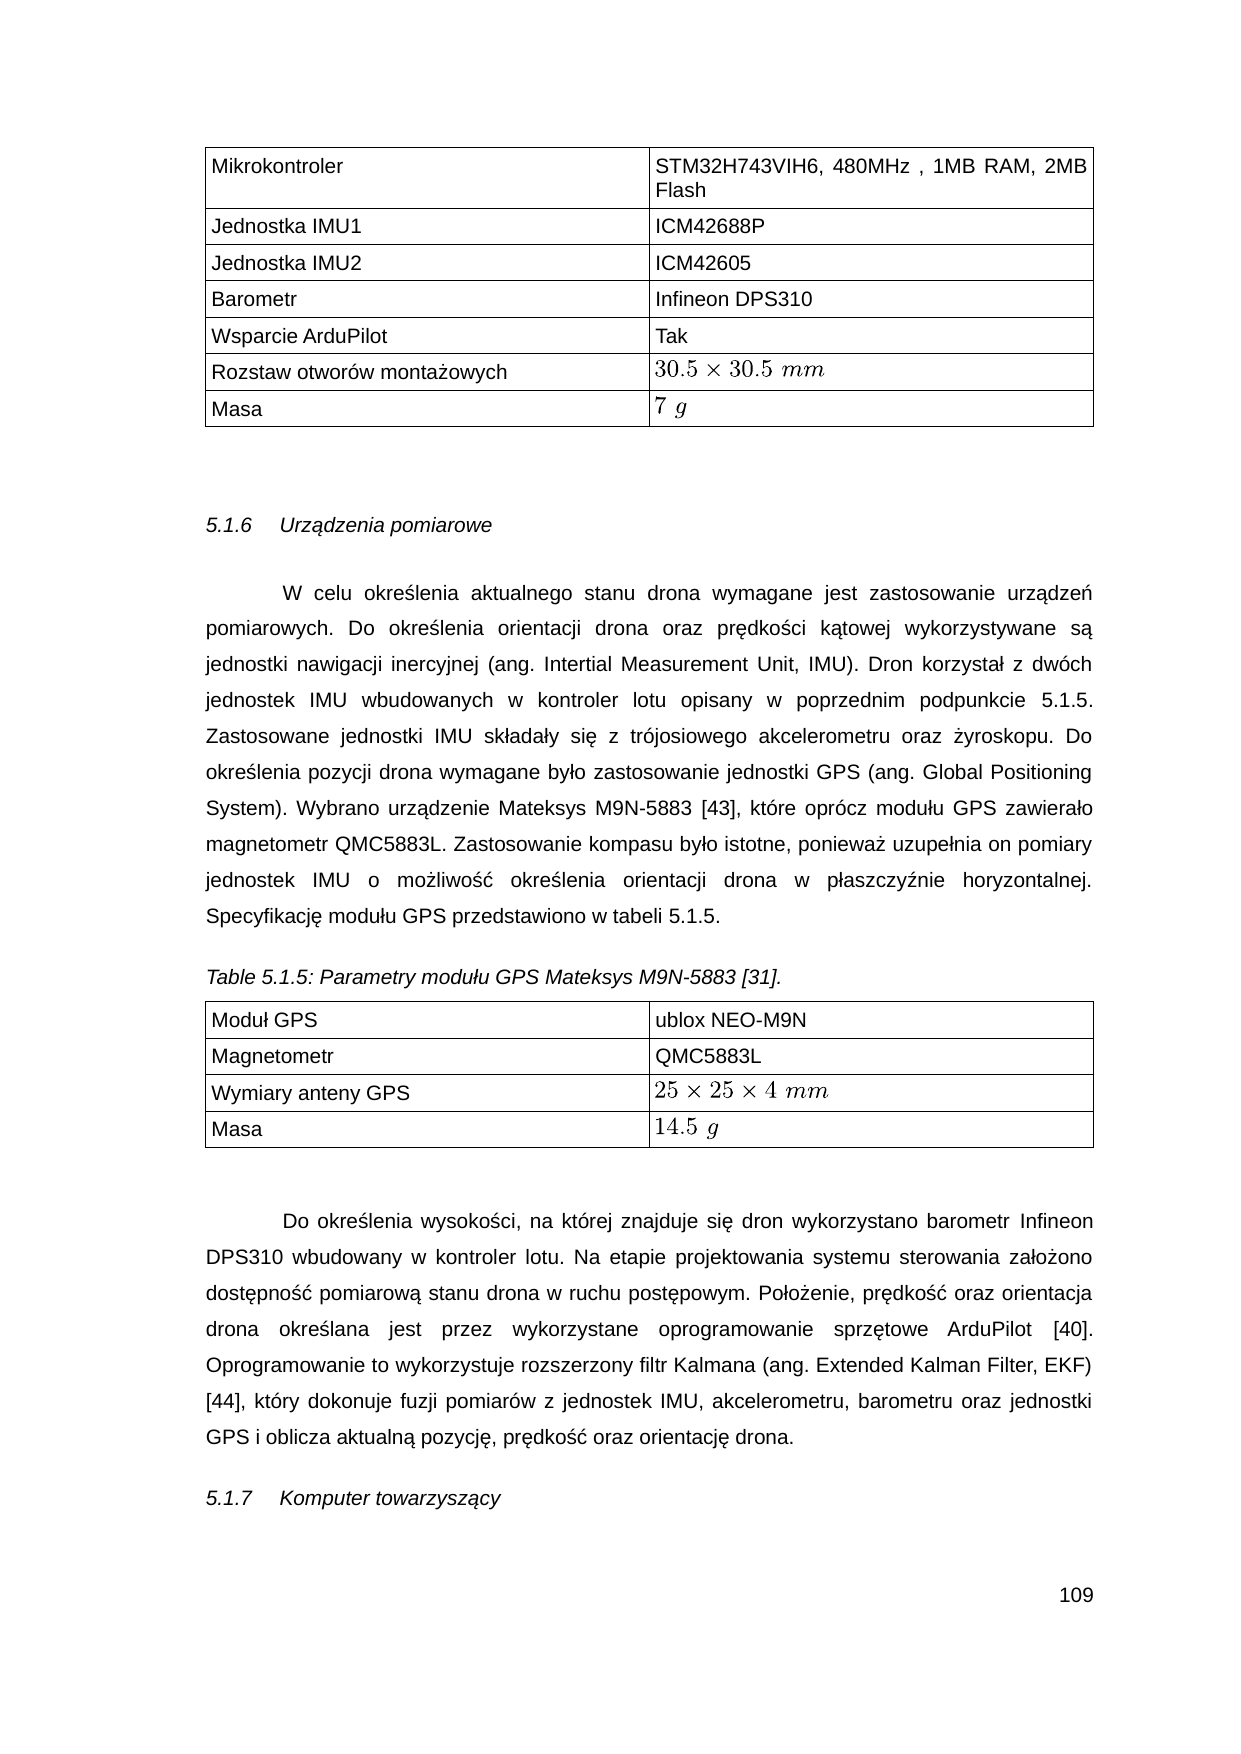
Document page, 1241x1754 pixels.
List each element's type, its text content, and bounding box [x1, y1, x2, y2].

table_cell Wsparcie ArduPilot [206, 318, 649, 353]
text Do określenia wysokości, na której znajduje się dron wykorzystano barometr Infineon DPS310 wbudowany w kontroler lotu. Na etapie projektowania systemu sterowania założono dostępność pomiarową stanu drona w ruchu postępowym. Położenie, prędkość oraz orientacja drona określana jest przez wykorzystane oprogramowanie sprzętowe ArduPilot [40]. Oprogramowanie to wykorzystuje rozszerzony filtr Kalmana (ang. Extended Kalman Filter, EKF) [44], który dokonuje fuzji pomiarów z jednostek IMU, akcelerometru, barometru oraz jednostki GPS i oblicza aktualną pozycję, prędkość oraz orientację drona. [206, 1209, 1093, 1448]
table_header STM32H743VIH6, 480MHz , 1MB RAM, 2MB Flash [650, 148, 1093, 207]
table_header ublox NEO-M9N [650, 1002, 1093, 1038]
table_cell Rozstaw otworów montażowych [206, 354, 649, 390]
table_cell Barometr [206, 281, 649, 317]
table_cell Masa [206, 391, 649, 426]
table_cell Wymiary anteny GPS [206, 1075, 649, 1111]
text W celu określenia aktualnego stanu drona wymagane jest zastosowanie urządzeń pomiarowych. Do określenia orientacji drona oraz prędkości kątowej wykorzystywane są jednostki nawigacji inercyjnej (ang. Intertial Measurement Unit, IMU). Dron korzystał z dwóch jednostek IMU wbudowanych w kontroler lotu opisany w poprzednim podpunkcie 5.1.5. Zastosowane jednostki IMU składały się z trójosiowego akcelerometru oraz żyroskopu. Do określenia pozycji drona wymagane było zastosowanie jednostki GPS (ang. Global Positioning System). Wybrano urządzenie Mateksys M9N-5883 [43], które oprócz modułu GPS zawierało magnetometr QMC5883L. Zastosowanie kompasu było istotne, ponieważ uzupełnia on pomiary jednostek IMU o możliwość określenia orientacji drona w płaszczyźnie horyzontalnej. Specyfikację modułu GPS przedstawiono w tabeli 5.1.5. [206, 580, 1093, 928]
table_header Mikrokontroler [206, 148, 649, 207]
subtitle Komputer towarzyszący [206, 1486, 1093, 1509]
table_cell Tak [650, 318, 1093, 353]
table_cell ICM42688P [650, 209, 1093, 244]
table_header Moduł GPS [206, 1002, 649, 1038]
table_cell [650, 391, 1093, 426]
text Table 5.1.5: Parametry modułu GPS Mateksys M9N-5883 [31]. [206, 965, 1093, 989]
table_cell Masa [206, 1112, 649, 1147]
table_cell Magnetometr [206, 1039, 649, 1074]
table_cell Infineon DPS310 [650, 281, 1093, 317]
table_cell [650, 1112, 1093, 1147]
table_cell QMC5883L [650, 1039, 1093, 1074]
table_cell [650, 354, 1093, 390]
subtitle Urządzenia pomiarowe [206, 513, 1093, 537]
table_cell Jednostka IMU2 [206, 245, 649, 280]
table_cell [650, 1075, 1093, 1111]
table_cell Jednostka IMU1 [206, 209, 649, 244]
table_cell ICM42605 [650, 245, 1093, 280]
